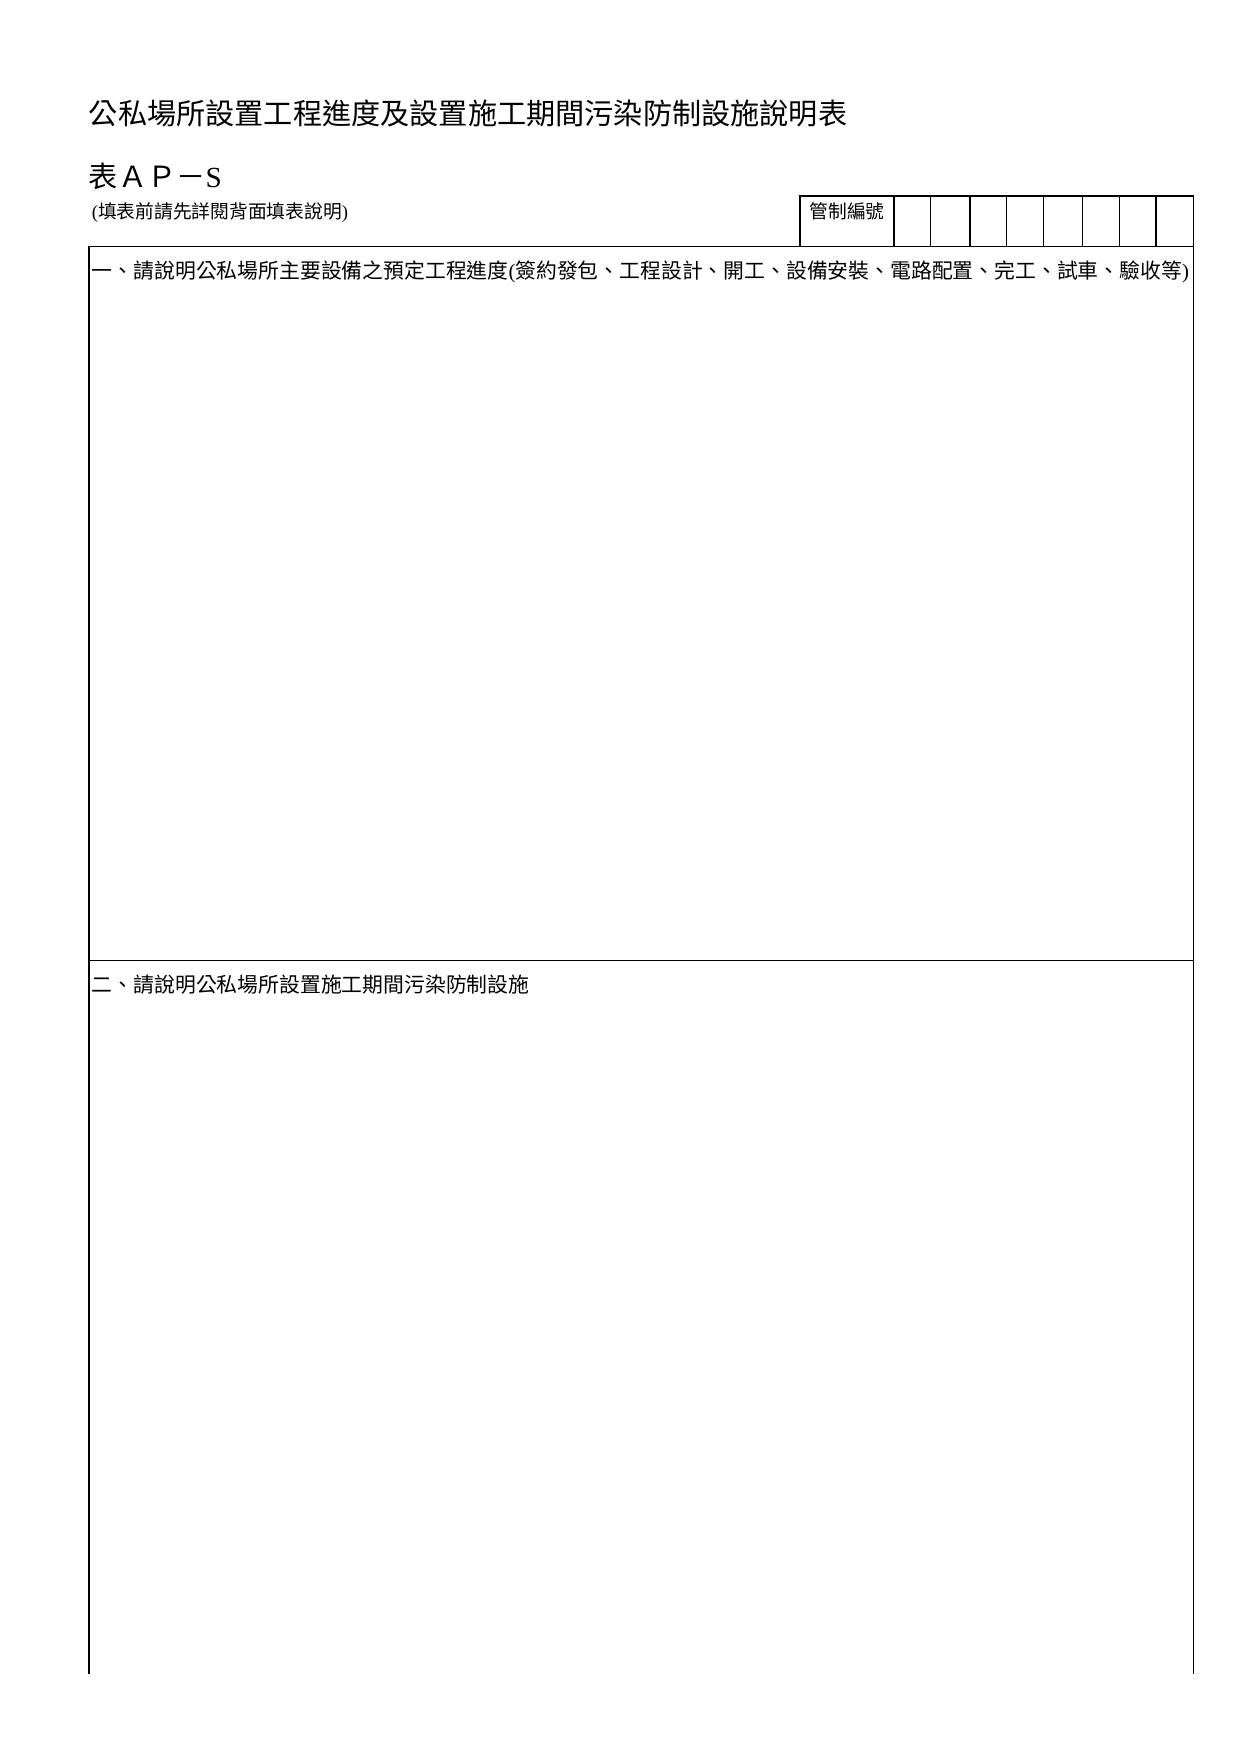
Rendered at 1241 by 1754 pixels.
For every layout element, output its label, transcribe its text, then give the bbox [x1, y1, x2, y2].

table_header (填表前請先詳閱背面填表說明) [89, 195, 799, 246]
table_header [1083, 197, 1119, 246]
table_header [971, 197, 1006, 246]
table_header [1044, 197, 1082, 246]
table_cell 二、請說明公私場所設置施工期間污染防制設施 [90, 961, 1193, 1674]
table_header [895, 197, 930, 246]
table_header 管制編號 [801, 197, 893, 246]
table_header [1157, 197, 1193, 246]
text 公私場所設置工程進度及設置施工期間污染防制設施說明表 表ＡＰ－S [89, 70, 1163, 195]
table_header [1007, 197, 1043, 246]
table_cell 一、請說明公私場所主要設備之預定工程進度(簽約發包、工程設計、開工、設備安裝、電路配置、完工、試車、驗收等) [90, 247, 1193, 960]
table_header [931, 197, 969, 246]
table_header [1120, 197, 1155, 246]
